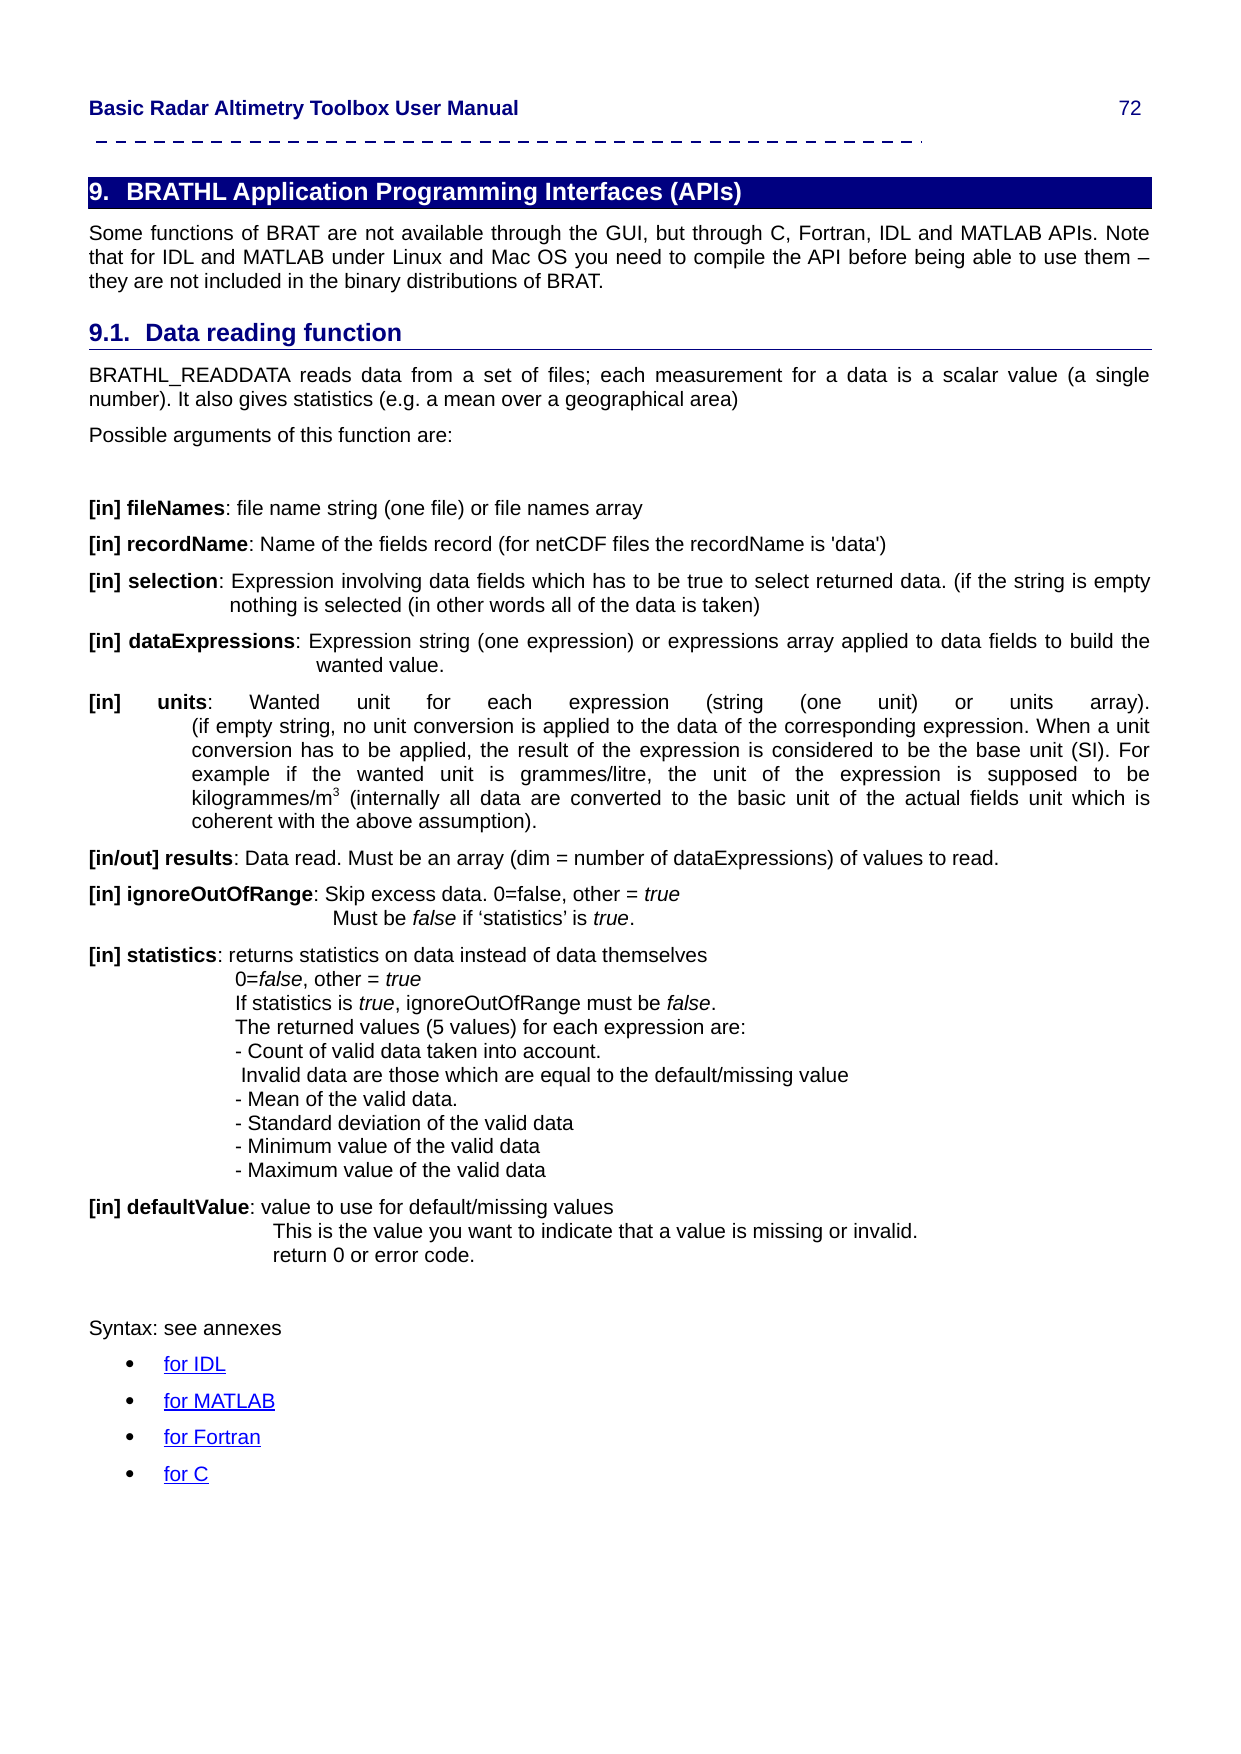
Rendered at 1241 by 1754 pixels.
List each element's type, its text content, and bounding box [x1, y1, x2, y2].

subtitle Data reading function [88, 318, 1152, 350]
text Some functions of BRAT are not available through the GUI, but through C, Fortran, IDL and MATLAB APIs. Note that for IDL and MATLAB under Linux and Mac OS you need to compile the API before being able to use them – they are not included in the binary distributions of BRAT. [88, 221, 1152, 293]
text [in/out] results: Data read. Must be an array (dim = number of dataExpressions) of values to read. [88, 846, 1152, 870]
text [in] units: Wanted unit for each expression (string (one unit) or units array). (if empty string, no unit conversion is applied to the data of the corresponding expression. When a unit conversion has to be applied, the result of the expression is considered to be the base unit (SI). For example if the wanted unit is grammes/litre, the unit of the expression is supposed to be kilogrammes/m3 (internally all data are converted to the basic unit of the actual fields unit which is coherent with the above assumption). [88, 689, 1152, 833]
text [in] ignoreOutOfRange: Skip excess data. 0=false, other = true Must be false if ‘statistics’ is true. [88, 882, 1152, 930]
text [in] dataExpressions: Expression string (one expression) or expressions array applied to data fields to build the wanted value. [88, 629, 1152, 677]
text [in] statistics: returns statistics on data instead of data themselves 0=false, other = true If statistics is true, ignoreOutOfRange must be false. The returned values (5 values) for each expression are: - Count of valid data taken into account. Invalid data are those which are equal to the default/missing value - Mean of the valid data. - Standard deviation of the valid data - Minimum value of the valid data - Maximum value of the valid data [88, 943, 1152, 1182]
text [in] fileNames: file name string (one file) or file names array [88, 496, 1152, 520]
text [in] defaultValue: value to use for default/missing values This is the value you want to indicate that a value is missing or invalid. return 0 or error code. [88, 1195, 1152, 1267]
text [in] recordName: Name of the fields record (for netCDF files the recordName is 'data') [88, 532, 1152, 556]
text Possible arguments of this function are: [88, 423, 1152, 447]
list for MATLAB [126, 1388, 1152, 1413]
list for IDL [126, 1352, 1152, 1376]
list for Fortran [126, 1425, 1152, 1449]
text BRATHL_READDATA reads data from a set of files; each measurement for a data is a scalar value (a single number). It also gives statistics (e.g. a mean over a geographical area) [88, 362, 1152, 410]
subtitle BRATHL Application Programming Interfaces (APIs) [88, 177, 1152, 209]
text Syntax: see annexes [88, 1316, 1152, 1339]
text [in] selection: Expression involving data fields which has to be true to select returned data. (if the string is empty nothing is selected (in other words all of the data is taken) [88, 569, 1152, 617]
list for C [126, 1462, 1152, 1486]
